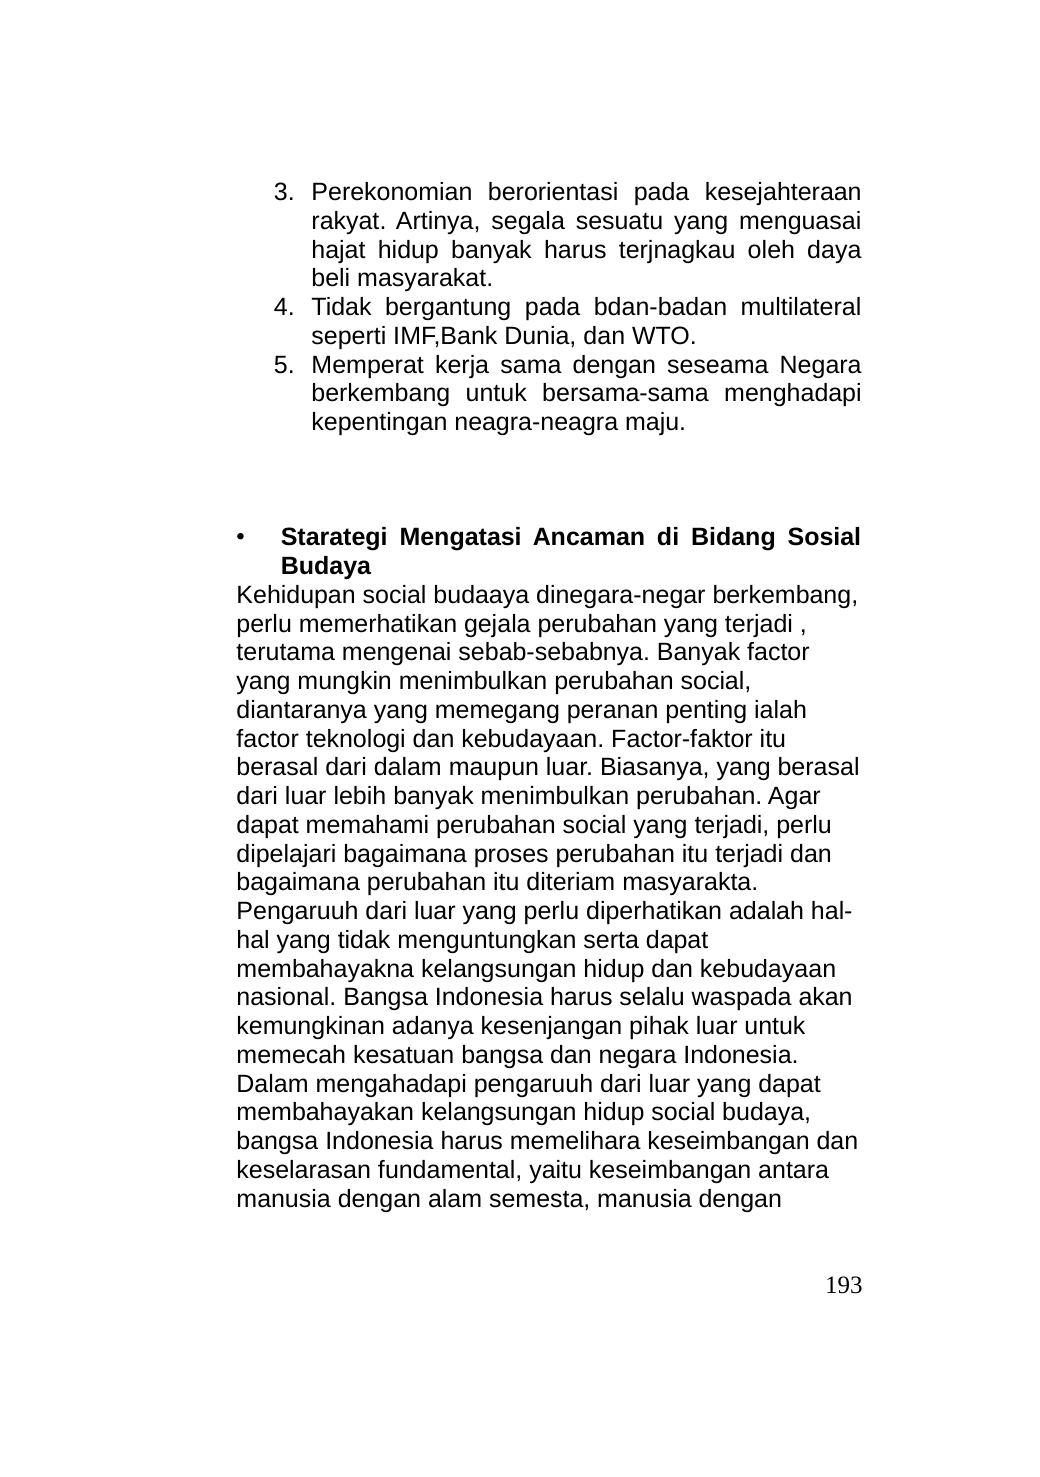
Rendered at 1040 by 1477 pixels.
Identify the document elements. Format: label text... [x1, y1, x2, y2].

text Kehidupan social budaaya dinegara-negar berkembang, perlu memerhatikan gejala perubahan yang terjadi , terutama mengenai sebab-sebabnya. Banyak factor yang mungkin menimbulkan perubahan social, diantaranya yang memegang peranan penting ialah factor teknologi dan kebudayaan. Factor-faktor itu berasal dari dalam maupun luar. Biasanya, yang berasal dari luar lebih banyak menimbulkan perubahan. Agar dapat memahami perubahan social yang terjadi, perlu dipelajari bagaimana proses perubahan itu terjadi dan bagaimana perubahan itu diteriam masyarakta. [236, 580, 862, 896]
list Memperat kerja sama dengan seseama Negara berkembang untuk bersama-sama menghadapi kepentingan neagra-neagra maju. [274, 350, 862, 436]
list Perekonomian berorientasi pada kesejahteraan rakyat. Artinya, segala sesuatu yang menguasai hajat hidup banyak harus terjnagkau oleh daya beli masyarakat. [274, 177, 862, 292]
text Pengaruuh dari luar yang perlu diperhatikan adalah hal-hal yang tidak menguntungkan serta dapat membahayakna kelangsungan hidup dan kebudayaan nasional. Bangsa Indonesia harus selalu waspada akan kemungkinan adanya kesenjangan pihak luar untuk memecah kesatuan bangsa dan negara Indonesia. Dalam mengahadapi pengaruuh dari luar yang dapat membahayakan kelangsungan hidup social budaya, bangsa Indonesia harus memelihara keseimbangan dan keselarasan fundamental, yaitu keseimbangan antara manusia dengan alam semesta, manusia dengan [236, 896, 862, 1212]
list Starategi Mengatasi Ancaman di Bidang Sosial Budaya [236, 522, 862, 580]
list Tidak bergantung pada bdan-badan multilateral seperti IMF,Bank Dunia, dan WTO. [274, 292, 862, 350]
